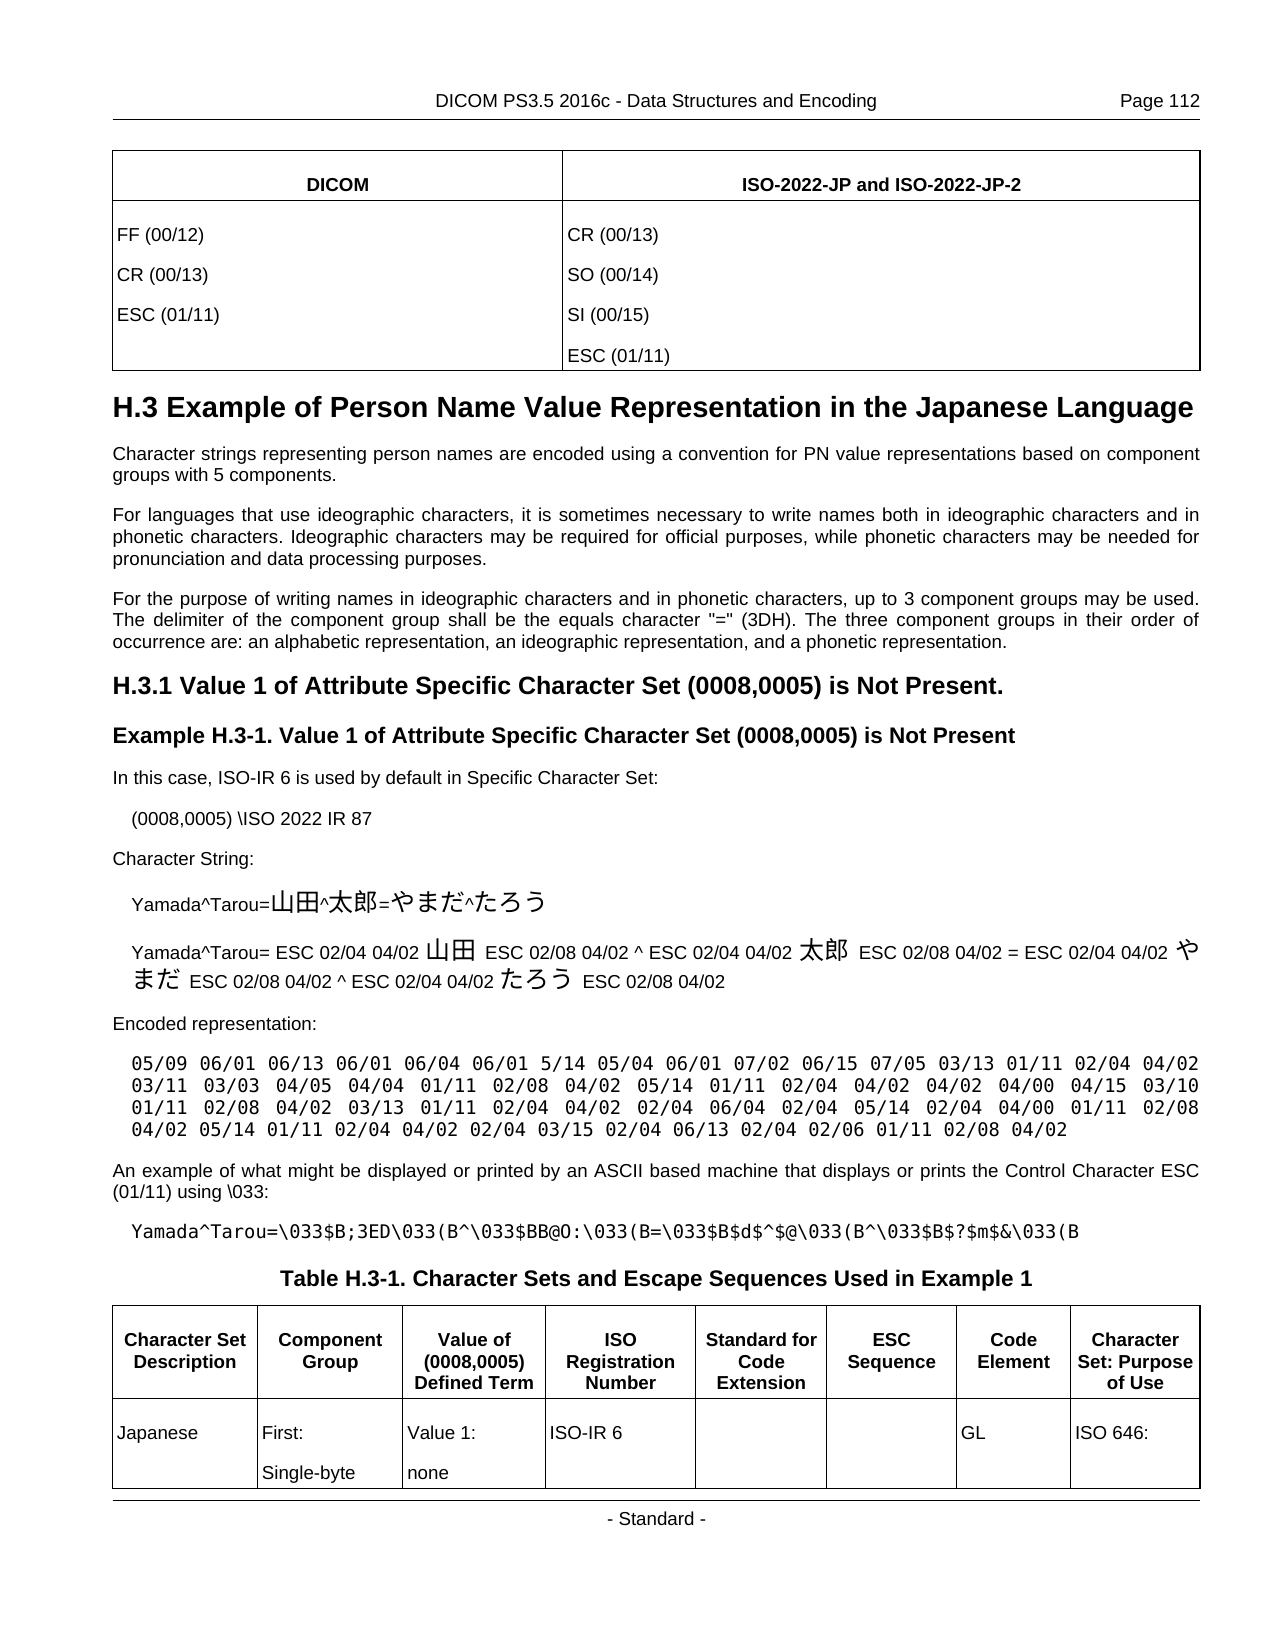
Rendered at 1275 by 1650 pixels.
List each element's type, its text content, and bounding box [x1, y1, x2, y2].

table_header Code Element [957, 1306, 1070, 1398]
text H.3.1 Value 1 of Attribute Specific Character Set (0008,0005) is Not Present. [112, 671, 1200, 700]
table_header Character Set Description [113, 1306, 257, 1398]
table_cell First: Single-byte [258, 1399, 402, 1488]
table_cell [696, 1399, 826, 1488]
table_cell FF (00/12) CR (00/13) ESC (01/11) [113, 201, 562, 370]
text Encoded representation: [112, 1013, 1200, 1034]
text (0008,0005) \ISO 2022 IR 87 [131, 807, 1200, 829]
text For the purpose of writing names in ideographic characters and in phonetic characters, up to 3 component groups may be used. The delimiter of the component group shall be the equals character "=" (3DH). The three component groups in their order of occurrence are: an alphabetic representation, an ideographic representation, and a phonetic representation. [112, 588, 1200, 652]
text Character strings representing person names are encoded using a convention for PN value representations based on component groups with 5 components. [112, 442, 1200, 486]
text Example H.3-1. Value 1 of Attribute Specific Character Set (0008,0005) is Not Present [112, 722, 1200, 748]
text Yamada^Tarou= ESC 02/04 04/02 山田 ESC 02/08 04/02 ^ ESC 02/04 04/02 太郎 ESC 02/08 04/02 = ESC 02/04 04/02 やまだ ESC 02/08 04/02 ^ ESC 02/04 04/02 たろう ESC 02/08 04/02 [131, 936, 1200, 994]
table_header DICOM [113, 151, 562, 200]
text An example of what might be displayed or printed by an ASCII based machine that displays or prints the Control Character ESC (01/11) using \033: [112, 1159, 1200, 1203]
table_cell [827, 1399, 956, 1488]
table_header Character Set: Purpose of Use [1071, 1306, 1199, 1398]
text For languages that use ideographic characters, it is sometimes necessary to write names both in ideographic characters and in phonetic characters. Ideographic characters may be required for official purposes, while phonetic characters may be needed for pronunciation and data processing purposes. [112, 504, 1200, 569]
table_cell GL [957, 1399, 1070, 1488]
table_cell ISO-IR 6 [546, 1399, 695, 1488]
table_header Component Group [258, 1306, 402, 1398]
table_header ISO Registration Number [546, 1306, 695, 1398]
table_header Standard for Code Extension [696, 1306, 826, 1398]
table_cell Japanese [113, 1399, 257, 1488]
text Character String: [112, 848, 1200, 869]
text Table H.3-1. Character Sets and Escape Sequences Used in Example 1 [112, 1266, 1200, 1292]
table_cell CR (00/13) SO (00/14) SI (00/15) ESC (01/11) [563, 201, 1199, 370]
text In this case, ISO-IR 6 is used by default in Specific Character Set: [112, 767, 1200, 788]
table_header ISO-2022-JP and ISO-2022-JP-2 [563, 151, 1199, 200]
text 05/09 06/01 06/13 06/01 06/04 06/01 5/14 05/04 06/01 07/02 06/15 07/05 03/13 01/11 02/04 04/02 03/11 03/03 04/05 04/04 01/11 02/08 04/02 05/14 01/11 02/04 04/02 04/02 04/00 04/15 03/10 01/11 02/08 04/02 03/13 01/11 02/04 04/02 02/04 06/04 02/04 05/14 02/04 04/00 01/11 02/08 04/02 05/14 01/11 02/04 04/02 02/04 03/15 02/04 06/13 02/04 02/06 01/11 02/08 04/02 [131, 1053, 1200, 1141]
text H.3 Example of Person Name Value Representation in the Japanese Language [112, 390, 1200, 424]
table_header Value of (0008,0005) Defined Term [403, 1306, 545, 1398]
table_header ESC Sequence [827, 1306, 956, 1398]
text Yamada^Tarou=\033$B;3ED\033(B^\033$BB@O:\033(B=\033$B$d$^$@\033(B^\033$B$?$m$&\033(B [131, 1221, 1200, 1243]
table_cell ISO 646: [1071, 1399, 1199, 1488]
text Yamada^Tarou=山田^太郎=やまだ^たろう [131, 888, 1200, 917]
table_cell Value 1: none [403, 1399, 545, 1488]
